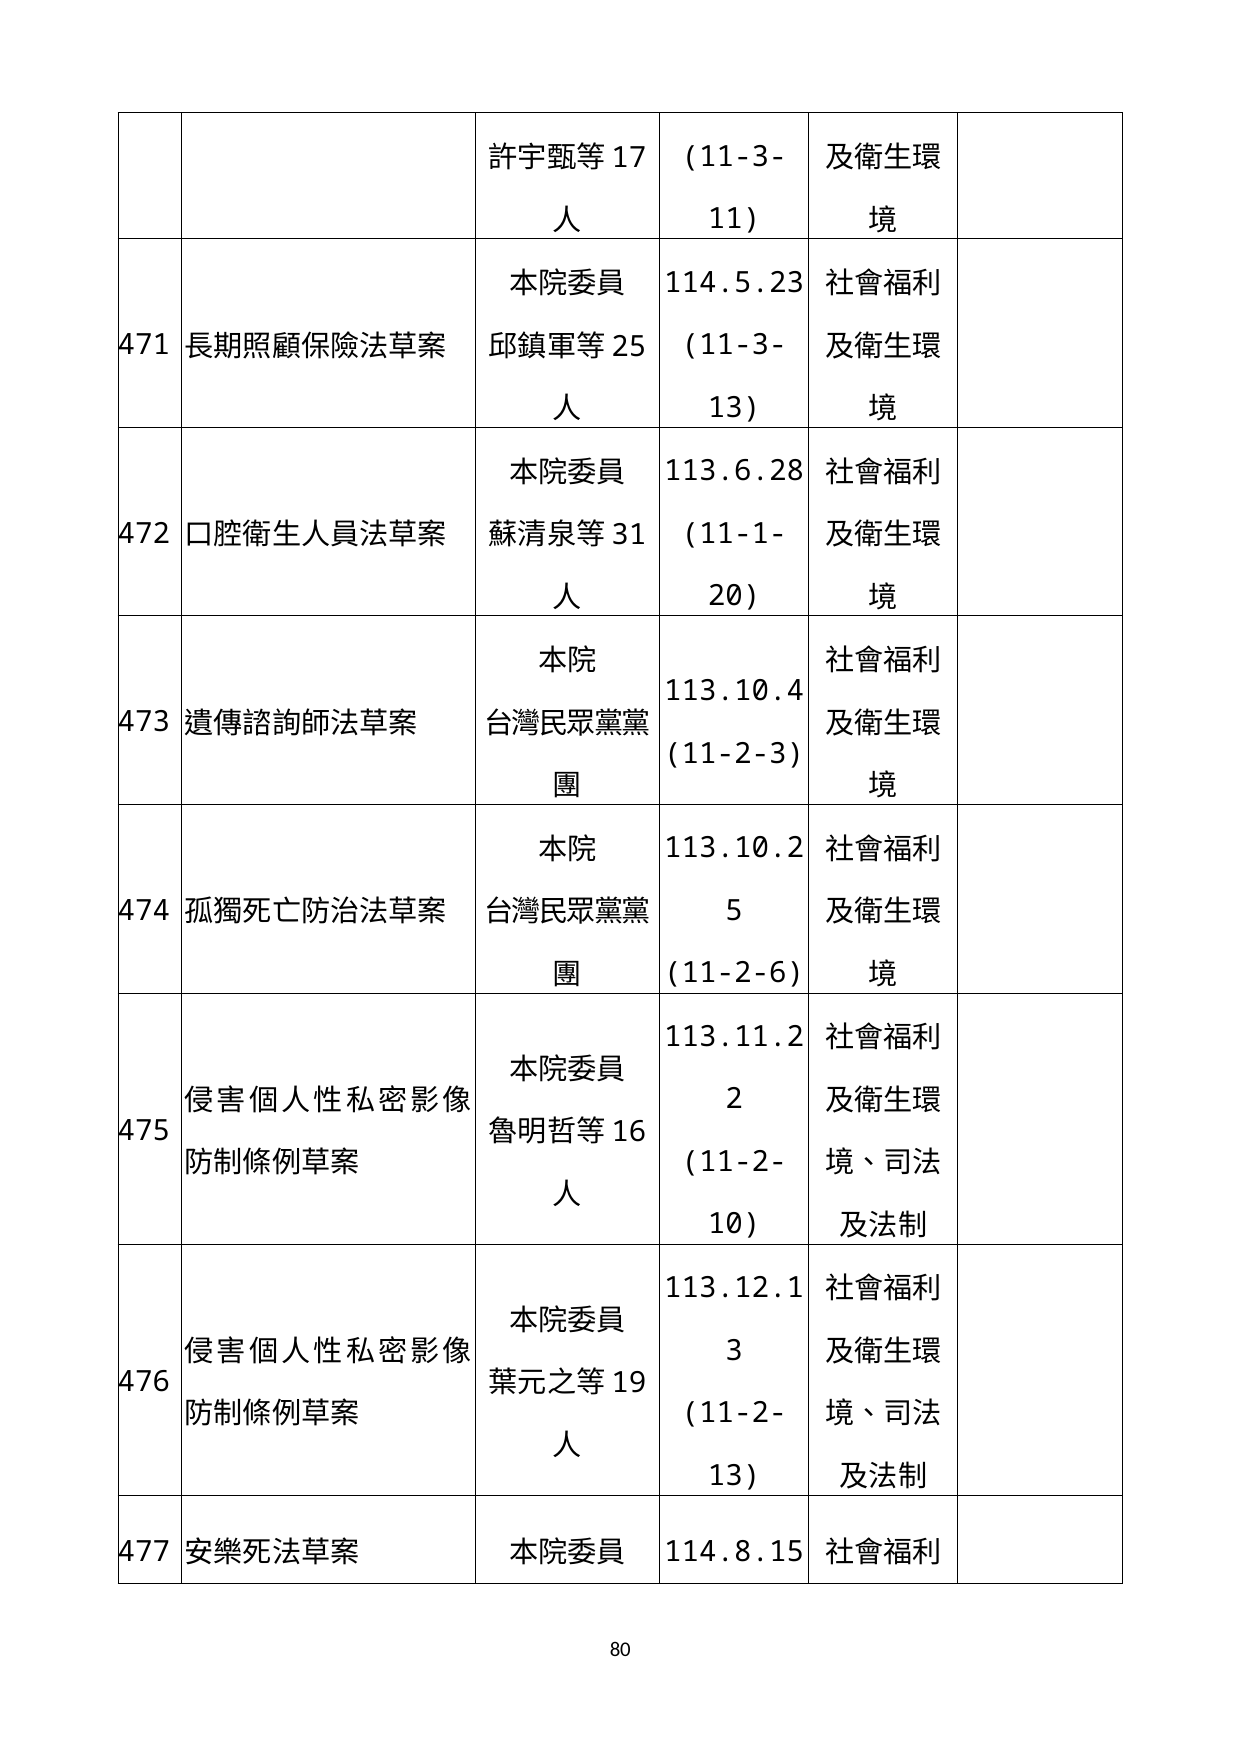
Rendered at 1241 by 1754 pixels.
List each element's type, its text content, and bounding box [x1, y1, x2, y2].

table_cell 孤獨死亡防治法草案 [182, 805, 475, 992]
table_cell [119, 1245, 181, 1494]
table_cell 遺傳諮詢師法草案 [182, 616, 475, 804]
table_cell 安樂死法草案 [182, 1496, 475, 1583]
table_cell 侵害個人性私密影像防制條例草案 [182, 1245, 475, 1494]
table_cell 113.12.13 (11-2-13) [660, 1245, 808, 1494]
table_cell 本院委員 [476, 1496, 659, 1583]
table_cell [119, 1496, 181, 1583]
table_cell [119, 113, 181, 238]
table_cell [121, 902, 128, 913]
table_cell [119, 805, 181, 992]
table_cell [958, 113, 1122, 238]
table_cell 及衛生環境 [809, 113, 957, 238]
table_cell [121, 1543, 128, 1554]
table_cell [958, 805, 1122, 992]
table_cell 本院 台灣民眾黨黨團 [476, 805, 659, 992]
table_cell [121, 713, 128, 724]
table_cell 社會福利及衛生環境、司法及法制 [809, 1245, 957, 1494]
table_cell [121, 525, 128, 536]
table_cell 社會福利 [809, 1496, 957, 1583]
table_cell 113.10.25 (11-2-6) [660, 805, 808, 992]
table_cell 本院委員 魯明哲等16人 [476, 994, 659, 1243]
table_cell 本院委員 邱鎮軍等25人 [476, 239, 659, 427]
table_cell 社會福利及衛生環境 [809, 805, 957, 992]
table_cell [958, 428, 1122, 615]
table_cell 侵害個人性私密影像防制條例草案 [182, 994, 475, 1243]
table_cell 本院委員 葉元之等19人 [476, 1245, 659, 1494]
table_cell 社會福利及衛生環境 [809, 239, 957, 427]
table_cell [121, 336, 128, 347]
table_cell 長期照顧保險法草案 [182, 239, 475, 427]
table_cell 113.6.28 (11-1-20) [660, 428, 808, 615]
table_cell 本院委員 蘇清泉等31人 [476, 428, 659, 615]
table_cell 114.5.23 (11-3-13) [660, 239, 808, 427]
table_cell [958, 994, 1122, 1243]
table_cell [121, 1373, 128, 1384]
table_cell [119, 428, 181, 615]
table_cell [958, 1245, 1122, 1494]
table_cell [119, 616, 181, 804]
table_cell 113.10.4 (11-2-3) [660, 616, 808, 804]
table_cell [182, 113, 475, 238]
table_cell [121, 1122, 128, 1133]
table_cell 許宇甄等17人 [476, 113, 659, 238]
table_cell 114.8.15 [660, 1496, 808, 1583]
table_cell 口腔衛生人員法草案 [182, 428, 475, 615]
table_cell [958, 616, 1122, 804]
table_cell 社會福利及衛生環境 [809, 428, 957, 615]
table_cell [119, 994, 181, 1243]
table_cell [958, 1496, 1122, 1583]
table_cell [119, 239, 181, 427]
table_cell 113.11.22 (11-2-10) [660, 994, 808, 1243]
table_cell 本院 台灣民眾黨黨團 [476, 616, 659, 804]
table_cell 社會福利及衛生環境、司法及法制 [809, 994, 957, 1243]
table_cell [958, 239, 1122, 427]
table_cell 社會福利及衛生環境 [809, 616, 957, 804]
table_cell (11-3-11) [660, 113, 808, 238]
